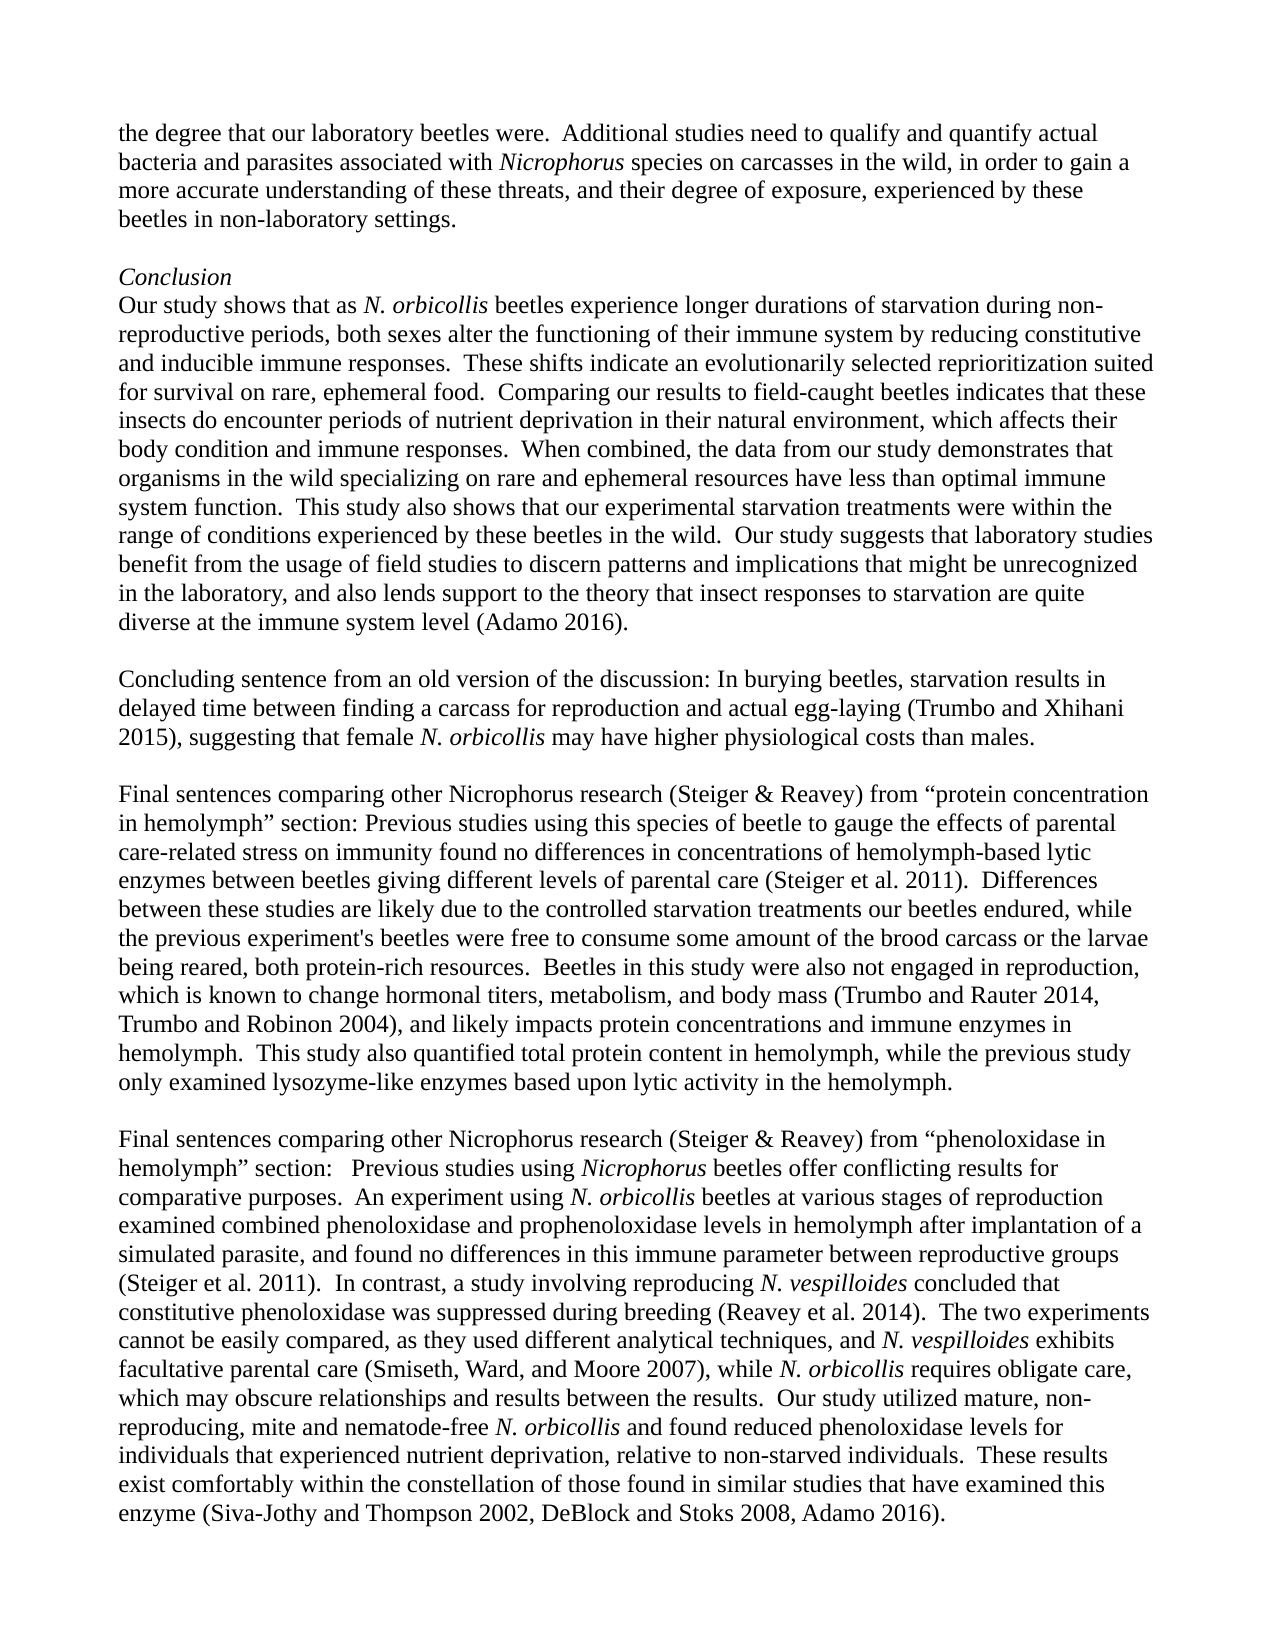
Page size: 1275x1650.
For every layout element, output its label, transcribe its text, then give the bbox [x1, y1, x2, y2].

text Final sentences comparing other Nicrophorus research (Steiger & Reavey) from “protein concentration in hemolymph” section: Previous studies using this species of beetle to gauge the effects of parental care-related stress on immunity found no differences in concentrations of hemolymph-based lytic enzymes between beetles giving different levels of parental care (Steiger et al. 2011). Differences between these studies are likely due to the controlled starvation treatments our beetles endured, while the previous experiment's beetles were free to consume some amount of the brood carcass or the larvae being reared, both protein-rich resources. Beetles in this study were also not engaged in reproduction, which is known to change hormonal titers, metabolism, and body mass (Trumbo and Rauter 2014, Trumbo and Robinon 2004), and likely impacts protein concentrations and immune enzymes in hemolymph. This study also quantified total protein content in hemolymph, while the previous study only examined lysozyme-like enzymes based upon lytic activity in the hemolymph. [118, 779, 1157, 1096]
text Conclusion [118, 262, 1157, 291]
text Our study shows that as N. orbicollis beetles experience longer durations of starvation during non-reproductive periods, both sexes alter the functioning of their immune system by reducing constitutive and inducible immune responses. These shifts indicate an evolutionarily selected reprioritization suited for survival on rare, ephemeral food. Comparing our results to field-caught beetles indicates that these insects do encounter periods of nutrient deprivation in their natural environment, which affects their body condition and immune responses. When combined, the data from our study demonstrates that organisms in the wild specializing on rare and ephemeral resources have less than optimal immune system function. This study also shows that our experimental starvation treatments were within the range of conditions experienced by these beetles in the wild. Our study suggests that laboratory studies benefit from the usage of field studies to discern patterns and implications that might be unrecognized in the laboratory, and also lends support to the theory that insect responses to starvation are quite diverse at the immune system level (Adamo 2016). [118, 291, 1157, 636]
text the degree that our laboratory beetles were. Additional studies need to qualify and quantify actual bacteria and parasites associated with Nicrophorus species on carcasses in the wild, in order to gain a more accurate understanding of these threats, and their degree of exposure, experienced by these beetles in non-laboratory settings. [118, 118, 1157, 233]
text Final sentences comparing other Nicrophorus research (Steiger & Reavey) from “phenoloxidase in hemolymph” section: Previous studies using Nicrophorus beetles offer conflicting results for comparative purposes. An experiment using N. orbicollis beetles at various stages of reproduction examined combined phenoloxidase and prophenoloxidase levels in hemolymph after implantation of a simulated parasite, and found no differences in this immune parameter between reproductive groups (Steiger et al. 2011). In contrast, a study involving reproducing N. vespilloides concluded that constitutive phenoloxidase was suppressed during breeding (Reavey et al. 2014). The two experiments cannot be easily compared, as they used different analytical techniques, and N. vespilloides exhibits facultative parental care (Smiseth, Ward, and Moore 2007), while N. orbicollis requires obligate care, which may obscure relationships and results between the results. Our study utilized mature, non-reproducing, mite and nematode-free N. orbicollis and found reduced phenoloxidase levels for individuals that experienced nutrient deprivation, relative to non-starved individuals. These results exist comfortably within the constellation of those found in similar studies that have examined this enzyme (Siva-Jothy and Thompson 2002, DeBlock and Stoks 2008, Adamo 2016). [118, 1124, 1157, 1527]
text Concluding sentence from an old version of the discussion: In burying beetles, starvation results in delayed time between finding a carcass for reproduction and actual egg-laying (Trumbo and Xhihani 2015), suggesting that female N. orbicollis may have higher physiological costs than males. [118, 664, 1157, 751]
